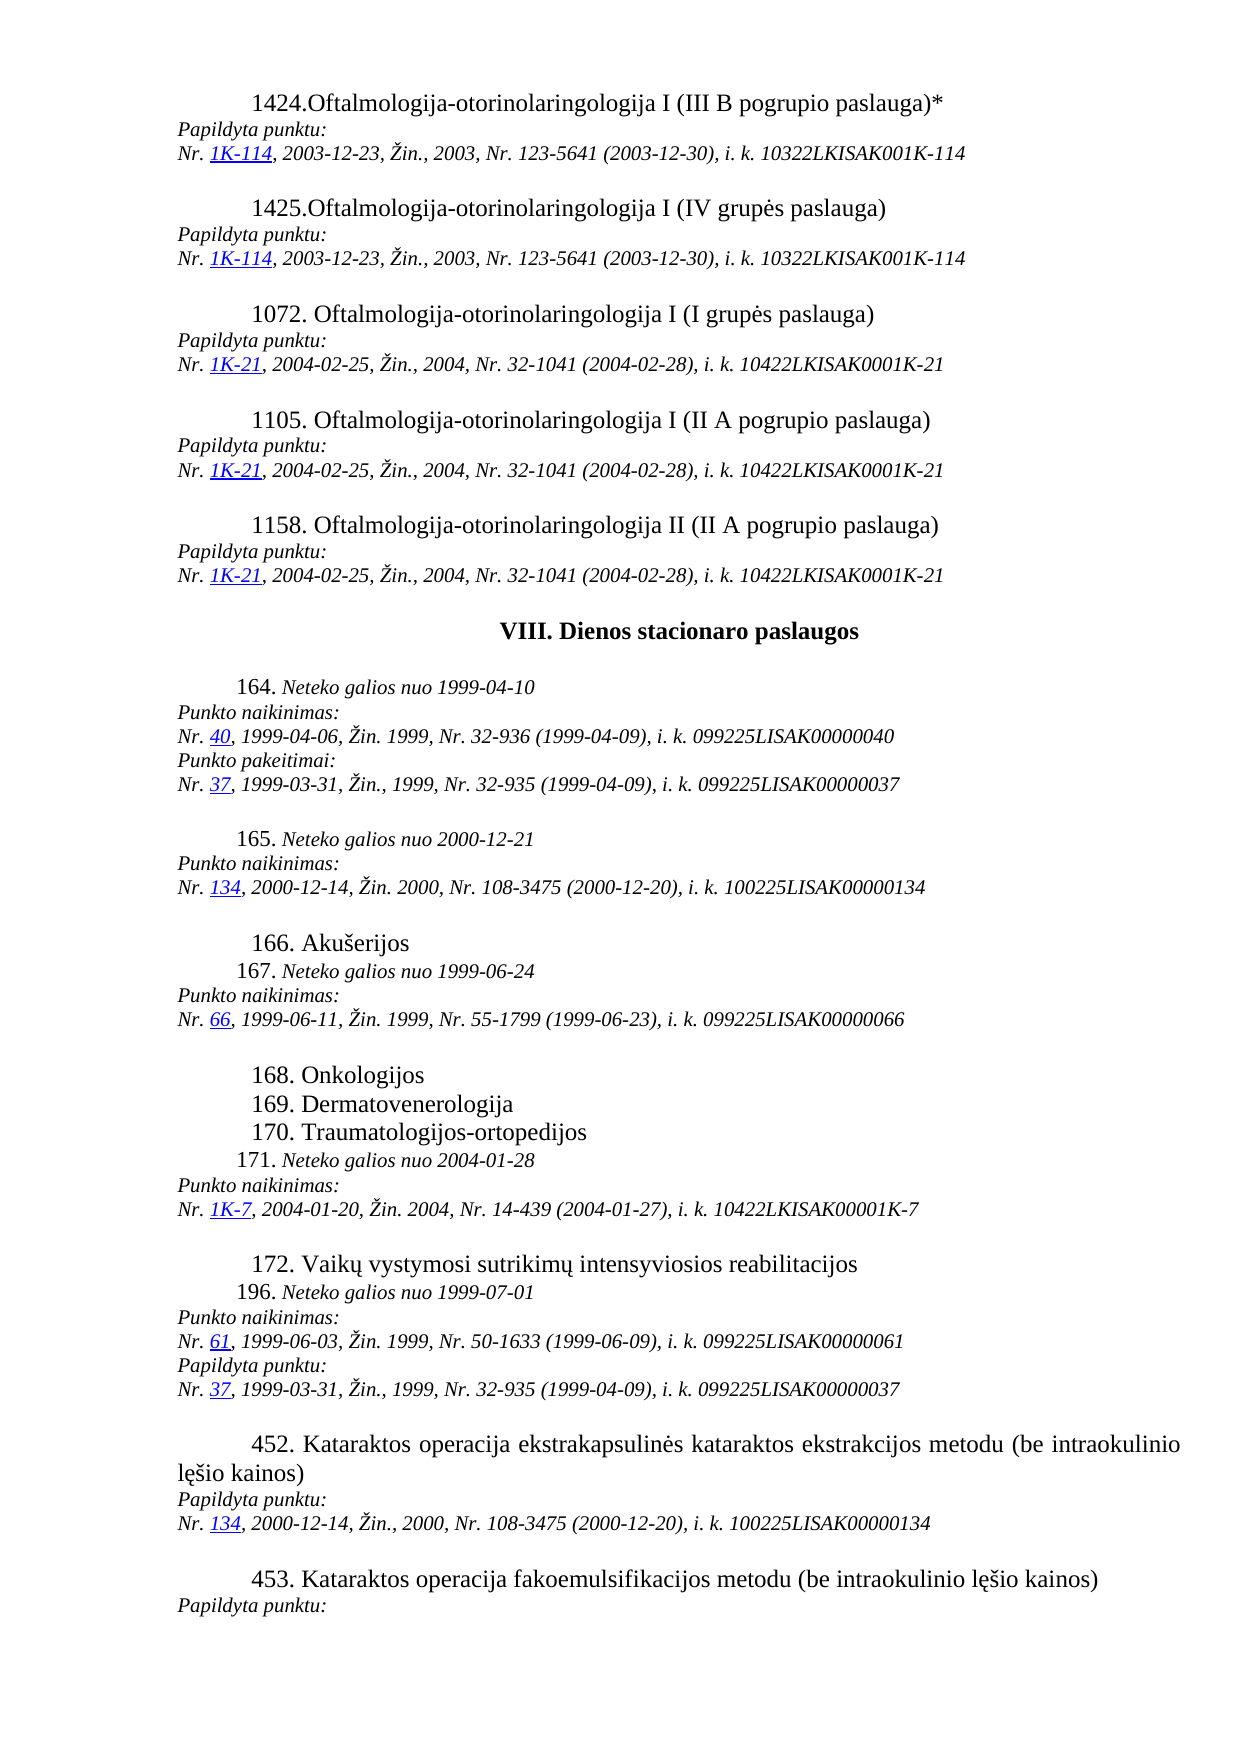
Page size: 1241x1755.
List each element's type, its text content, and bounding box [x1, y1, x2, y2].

text Nr. 1K-114, 2003-12-23, Žin., 2003, Nr. 123-5641 (2003-12-30), i. k. 10322LKISAK001K-114 [177, 141, 1181, 165]
text Punkto naikinimas: [177, 700, 1181, 724]
text Papildyta punktu: [177, 1593, 1181, 1617]
text Nr. 40, 1999-04-06, Žin. 1999, Nr. 32-936 (1999-04-09), i. k. 099225LISAK00000040 [177, 724, 1181, 748]
text Nr. 37, 1999-03-31, Žin., 1999, Nr. 32-935 (1999-04-09), i. k. 099225LISAK00000037 [177, 1377, 1181, 1401]
text Papildyta punktu: [177, 1487, 1181, 1511]
text 169. Dermatovenerologija [177, 1089, 1181, 1117]
text 171. Neteko galios nuo 2004-01-28 [177, 1146, 1181, 1173]
text Papildyta punktu: [177, 222, 1181, 246]
text Punkto naikinimas: [177, 1173, 1181, 1197]
text Nr. 134, 2000-12-14, Žin. 2000, Nr. 108-3475 (2000-12-20), i. k. 100225LISAK00000134 [177, 875, 1181, 899]
text Nr. 37, 1999-03-31, Žin., 1999, Nr. 32-935 (1999-04-09), i. k. 099225LISAK00000037 [177, 772, 1181, 796]
text Punkto naikinimas: [177, 1304, 1181, 1329]
text Papildyta punktu: [177, 117, 1181, 141]
text 1072. Oftalmologija-otorinolaringologija I (I grupės paslauga) [177, 299, 1181, 328]
text 170. Traumatologijos-ortopedijos [177, 1117, 1181, 1146]
text Nr. 1K-7, 2004-01-20, Žin. 2004, Nr. 14-439 (2004-01-27), i. k. 10422LKISAK00001K-7 [177, 1197, 1181, 1221]
text Nr. 1K-21, 2004-02-25, Žin., 2004, Nr. 32-1041 (2004-02-28), i. k. 10422LKISAK0001K-21 [177, 352, 1181, 376]
text 196. Neteko galios nuo 1999-07-01 [177, 1278, 1181, 1304]
text 168. Onkologijos [177, 1060, 1181, 1089]
text Punkto pakeitimai: [177, 748, 1181, 772]
text 1158. Oftalmologija-otorinolaringologija II (II A pogrupio paslauga) [177, 510, 1181, 539]
text Nr. 66, 1999-06-11, Žin. 1999, Nr. 55-1799 (1999-06-23), i. k. 099225LISAK00000066 [177, 1007, 1181, 1031]
text Nr. 61, 1999-06-03, Žin. 1999, Nr. 50-1633 (1999-06-09), i. k. 099225LISAK00000061 [177, 1329, 1181, 1353]
text Papildyta punktu: [177, 328, 1181, 352]
text 164. Neteko galios nuo 1999-04-10 [177, 673, 1181, 700]
text VIII. Dienos stacionaro paslaugos [177, 616, 1181, 645]
text Papildyta punktu: [177, 539, 1181, 563]
text 167. Neteko galios nuo 1999-06-24 [177, 957, 1181, 983]
text 453. Kataraktos operacija fakoemulsifikacijos metodu (be intraokulinio lęšio kainos) [177, 1564, 1181, 1593]
text Papildyta punktu: [177, 433, 1181, 457]
text 172. Vaikų vystymosi sutrikimų intensyviosios reabilitacijos [177, 1249, 1181, 1278]
text 1105. Oftalmologija-otorinolaringologija I (II A pogrupio paslauga) [177, 405, 1181, 433]
text Nr. 134, 2000-12-14, Žin., 2000, Nr. 108-3475 (2000-12-20), i. k. 100225LISAK00000134 [177, 1511, 1181, 1535]
text 166. Akušerijos [177, 928, 1181, 957]
text Nr. 1K-114, 2003-12-23, Žin., 2003, Nr. 123-5641 (2003-12-30), i. k. 10322LKISAK001K-114 [177, 246, 1181, 270]
text Punkto naikinimas: [177, 851, 1181, 875]
text 452. Kataraktos operacija ekstrakapsulinės kataraktos ekstrakcijos metodu (be intraokulinio lęšio kainos) [177, 1429, 1181, 1487]
text 165. Neteko galios nuo 2000-12-21 [177, 825, 1181, 851]
text Punkto naikinimas: [177, 983, 1181, 1007]
text 1425.Oftalmologija-otorinolaringologija I (IV grupės paslauga) [177, 193, 1181, 222]
text 1424.Oftalmologija-otorinolaringologija I (III B pogrupio paslauga)* [177, 88, 1181, 117]
text Nr. 1K-21, 2004-02-25, Žin., 2004, Nr. 32-1041 (2004-02-28), i. k. 10422LKISAK0001K-21 [177, 563, 1181, 587]
text Papildyta punktu: [177, 1353, 1181, 1377]
text Nr. 1K-21, 2004-02-25, Žin., 2004, Nr. 32-1041 (2004-02-28), i. k. 10422LKISAK0001K-21 [177, 457, 1181, 482]
